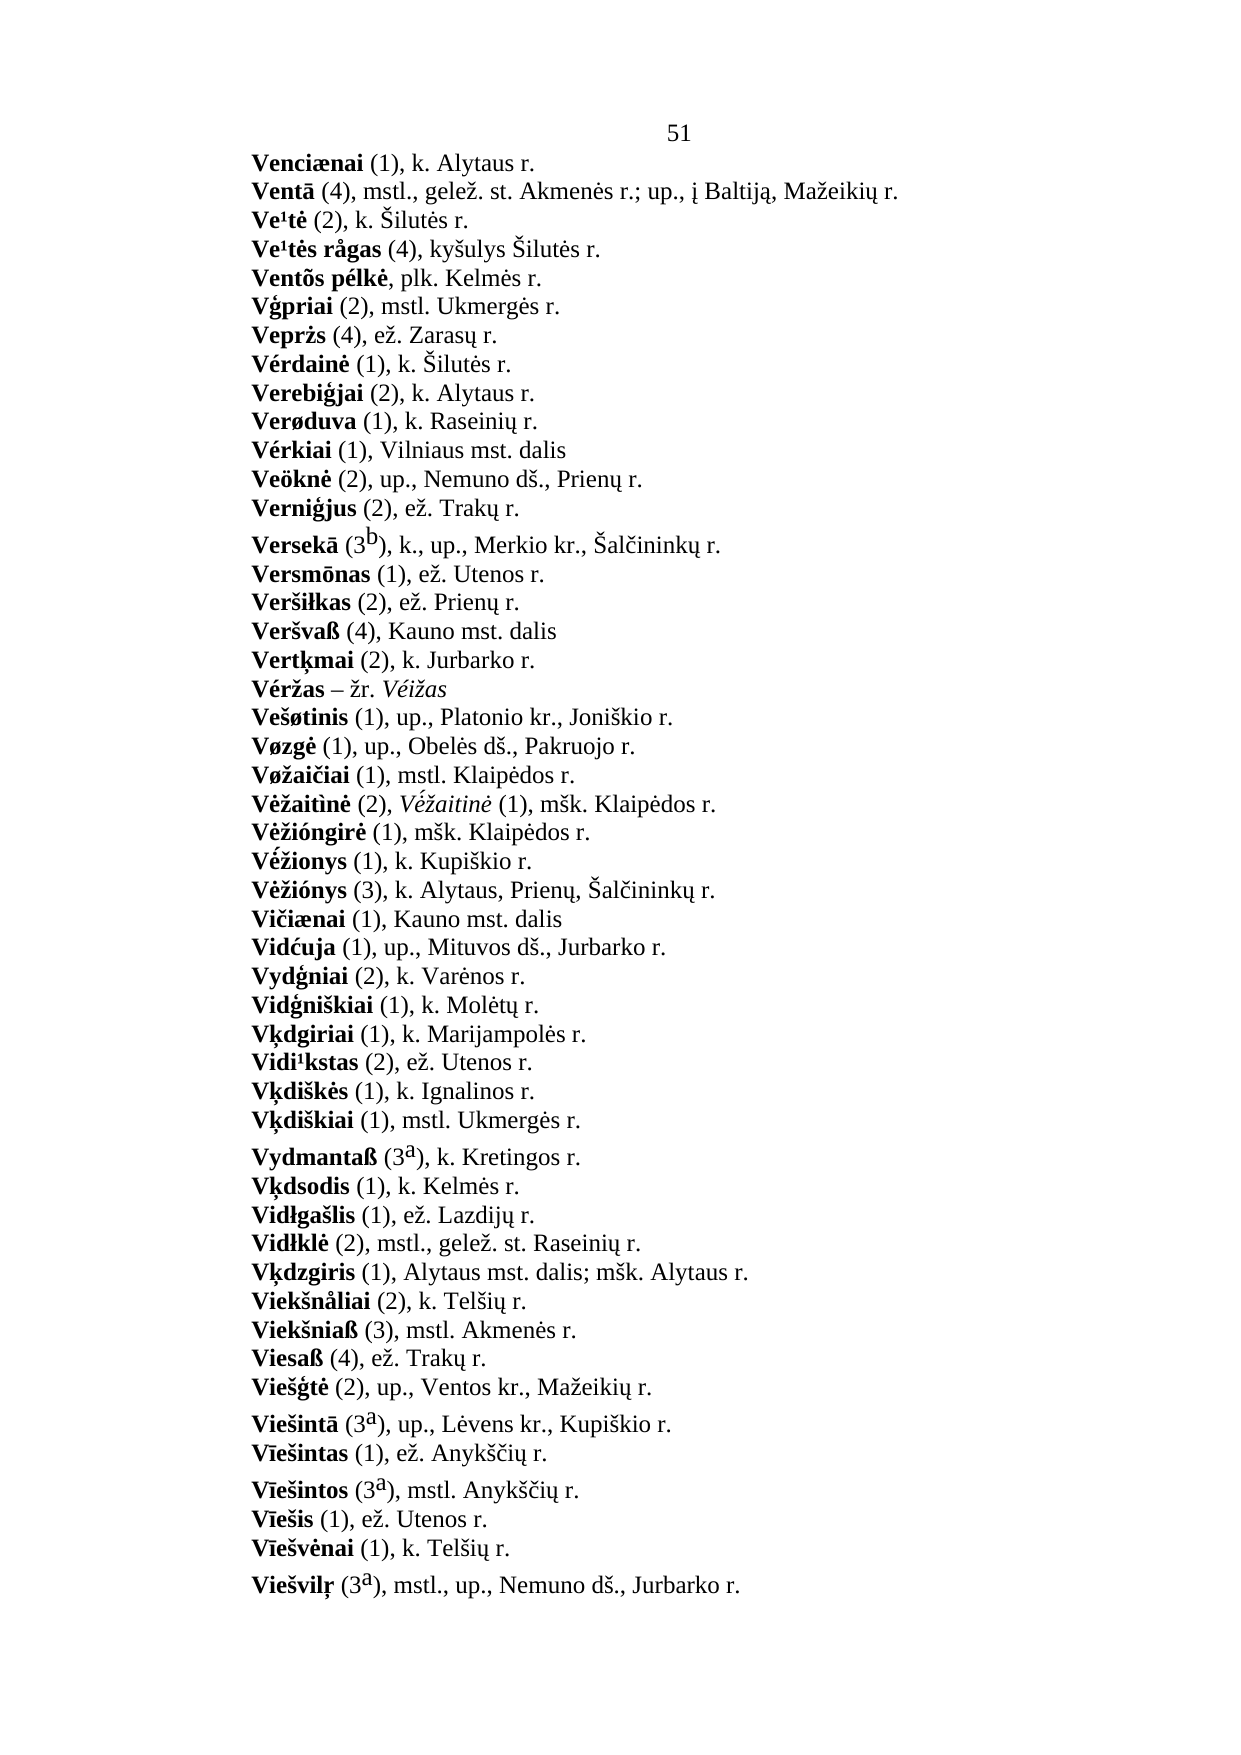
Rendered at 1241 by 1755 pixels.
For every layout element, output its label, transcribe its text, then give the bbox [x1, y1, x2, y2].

text Ve¹tės rågas (4), kyšulys Šilutės r. [177, 234, 1181, 263]
text Veršvaß (4), Kauno mst. dalis [177, 616, 1181, 645]
text Vė́žionys (1), k. Kupiškio r. [177, 846, 1181, 875]
text Vķdiškiai (1), mstl. Ukmergės r. [177, 1105, 1181, 1134]
text Vīešintos (3a), mstl. Anykščių r. [177, 1467, 1181, 1504]
text Ve¹tė (2), k. Šilutės r. [177, 205, 1181, 234]
text Vešøtinis (1), up., Platonio kr., Joniškio r. [177, 702, 1181, 731]
text Vidćuja (1), up., Mituvos dš., Jurbarko r. [177, 932, 1181, 961]
text Viekšnåliai (2), k. Telšių r. [177, 1286, 1181, 1315]
text Vģpriai (2), mstl. Ukmergės r. [177, 291, 1181, 320]
text Viekšniaß (3), mstl. Akmenės r. [177, 1315, 1181, 1343]
text Vøžaičiai (1), mstl. Klaipėdos r. [177, 760, 1181, 789]
text Veršiłkas (2), ež. Prienų r. [177, 587, 1181, 616]
text Verniģjus (2), ež. Trakų r. [177, 493, 1181, 521]
text Vidłklė (2), mstl., gelež. st. Raseinių r. [177, 1228, 1181, 1257]
text Vīešis (1), ež. Utenos r. [177, 1504, 1181, 1533]
text Vėžaitìnė (2), Vė́žaitinė (1), mšk. Klaipėdos r. [177, 789, 1181, 817]
text Vīešintas (1), ež. Anykščių r. [177, 1438, 1181, 1467]
text Ventõs pélkė, plk. Kelmės r. [177, 263, 1181, 291]
text Vydģniai (2), k. Varėnos r. [177, 961, 1181, 990]
text Vøzgė (1), up., Obelės dš., Pakruojo r. [177, 731, 1181, 760]
text Vķdzgiris (1), Alytaus mst. dalis; mšk. Alytaus r. [177, 1257, 1181, 1286]
text Vķdsodis (1), k. Kelmės r. [177, 1171, 1181, 1200]
text Versmōnas (1), ež. Utenos r. [177, 559, 1181, 587]
text Verebiģjai (2), k. Alytaus r. [177, 378, 1181, 406]
text Vīešvėnai (1), k. Telšių r. [177, 1533, 1181, 1562]
text Viešvilŗ (3a), mstl., up., Nemuno dš., Jurbarko r. [177, 1562, 1181, 1599]
text Vérkiai (1), Vilniaus mst. dalis [177, 435, 1181, 464]
text Veöknė (2), up., Nemuno dš., Prienų r. [177, 464, 1181, 493]
text Viešintā (3a), up., Lėvens kr., Kupiškio r. [177, 1401, 1181, 1438]
text Vertķmai (2), k. Jurbarko r. [177, 645, 1181, 674]
text Vérdainė (1), k. Šilutės r. [177, 349, 1181, 378]
text Vidi¹kstas (2), ež. Utenos r. [177, 1047, 1181, 1076]
text Ventā (4), mstl., gelež. st. Akmenės r.; up., į Baltiją, Mažeikių r. [177, 176, 1181, 205]
text Vydmantaß (3a), k. Kretingos r. [177, 1134, 1181, 1171]
text Vķdgiriai (1), k. Marijampolės r. [177, 1019, 1181, 1047]
text Vičiænai (1), Kauno mst. dalis [177, 904, 1181, 932]
text Vķdiškės (1), k. Ignalinos r. [177, 1076, 1181, 1105]
text Venciænai (1), k. Alytaus r. [177, 148, 1181, 176]
text Verøduva (1), k. Raseinių r. [177, 406, 1181, 435]
text Versekā (3b), k., up., Merkio kr., Šalčininkų r. [177, 521, 1181, 559]
text Viesaß (4), ež. Trakų r. [177, 1343, 1181, 1372]
text Véržas – žr. Véižas [177, 674, 1181, 702]
text Veprżs (4), ež. Zarasų r. [177, 320, 1181, 349]
text Viešģtė (2), up., Ventos kr., Mažeikių r. [177, 1372, 1181, 1401]
text Vidłgašlis (1), ež. Lazdijų r. [177, 1200, 1181, 1228]
text Vėžióngirė (1), mšk. Klaipėdos r. [177, 817, 1181, 846]
text Vidģniškiai (1), k. Molėtų r. [177, 990, 1181, 1019]
text Vėžiónys (3), k. Alytaus, Prienų, Šalčininkų r. [177, 875, 1181, 904]
